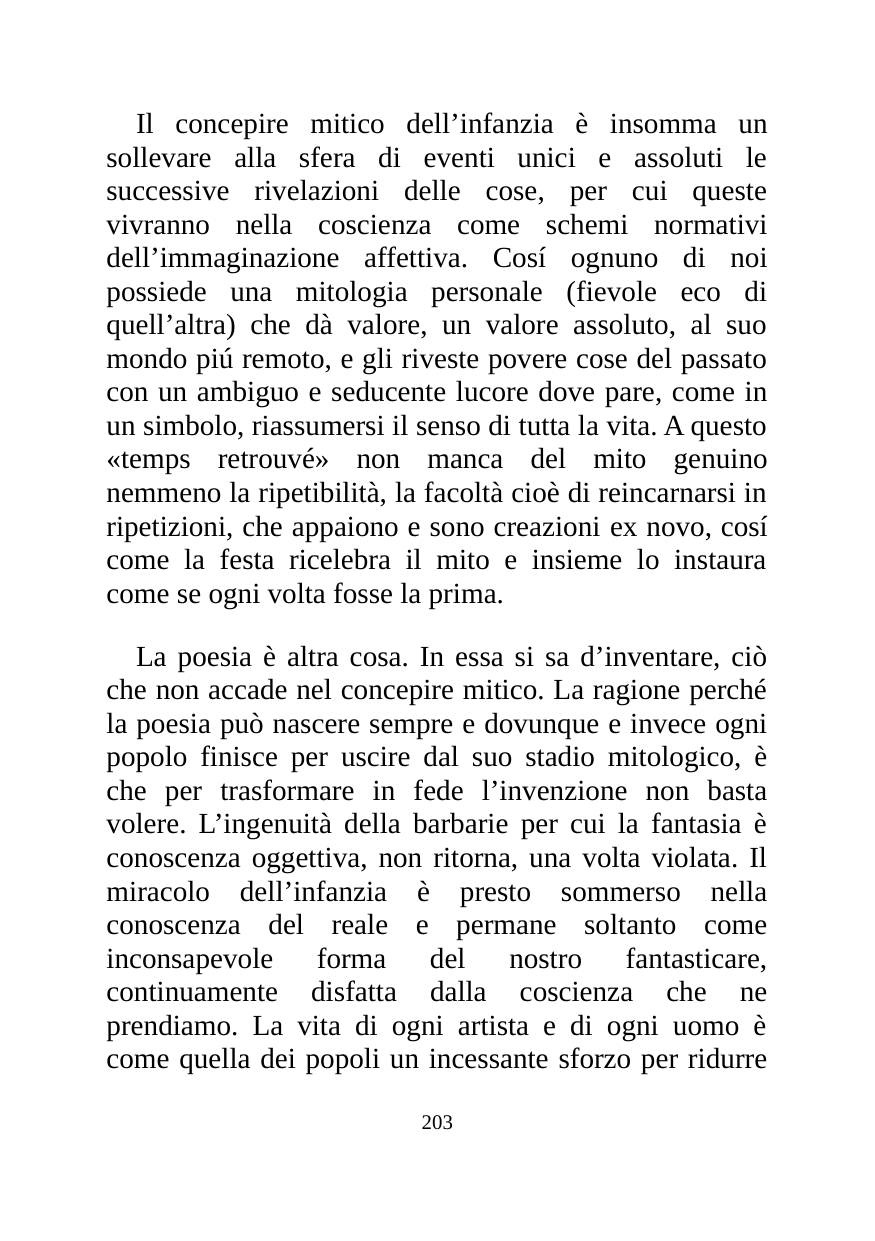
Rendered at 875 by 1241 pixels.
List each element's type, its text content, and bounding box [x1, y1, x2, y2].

text La poesia è altra cosa. In essa si sa d’inventare, ciò che non accade nel concepire mitico. La ragione perché la poesia può nascere sempre e dovunque e invece ogni popolo finisce per uscire dal suo stadio mitologico, è che per trasformare in fede l’invenzione non basta volere. L’ingenuità della barbarie per cui la fantasia è conoscenza oggettiva, non ritorna, una volta violata. Il miracolo dell’infanzia è presto sommerso nella conoscenza del reale e permane soltanto come inconsapevole forma del nostro fantasticare, continuamente disfatta dalla coscienza che ne prendiamo. La vita di ogni artista e di ogni uomo è come quella dei popoli un incessante sforzo per ridurre [106, 639, 768, 1075]
text Il concepire mitico dell’infanzia è insomma un sollevare alla sfera di eventi unici e assoluti le successive rivelazioni delle cose, per cui queste vivranno nella coscienza come schemi normativi dell’immaginazione affettiva. Cosí ognuno di noi possiede una mitologia personale (fievole eco di quell’altra) che dà valore, un valore assoluto, al suo mondo piú remoto, e gli riveste povere cose del passato con un ambiguo e seducente lucore dove pare, come in un simbolo, riassumersi il senso di tutta la vita. A questo «temps retrouvé» non manca del mito genuino nemmeno la ripetibilità, la facoltà cioè di reincarnarsi in ripetizioni, che appaiono e sono creazioni ex novo, cosí come la festa ricelebra il mito e insieme lo instaura come se ogni volta fosse la prima. [106, 106, 768, 609]
